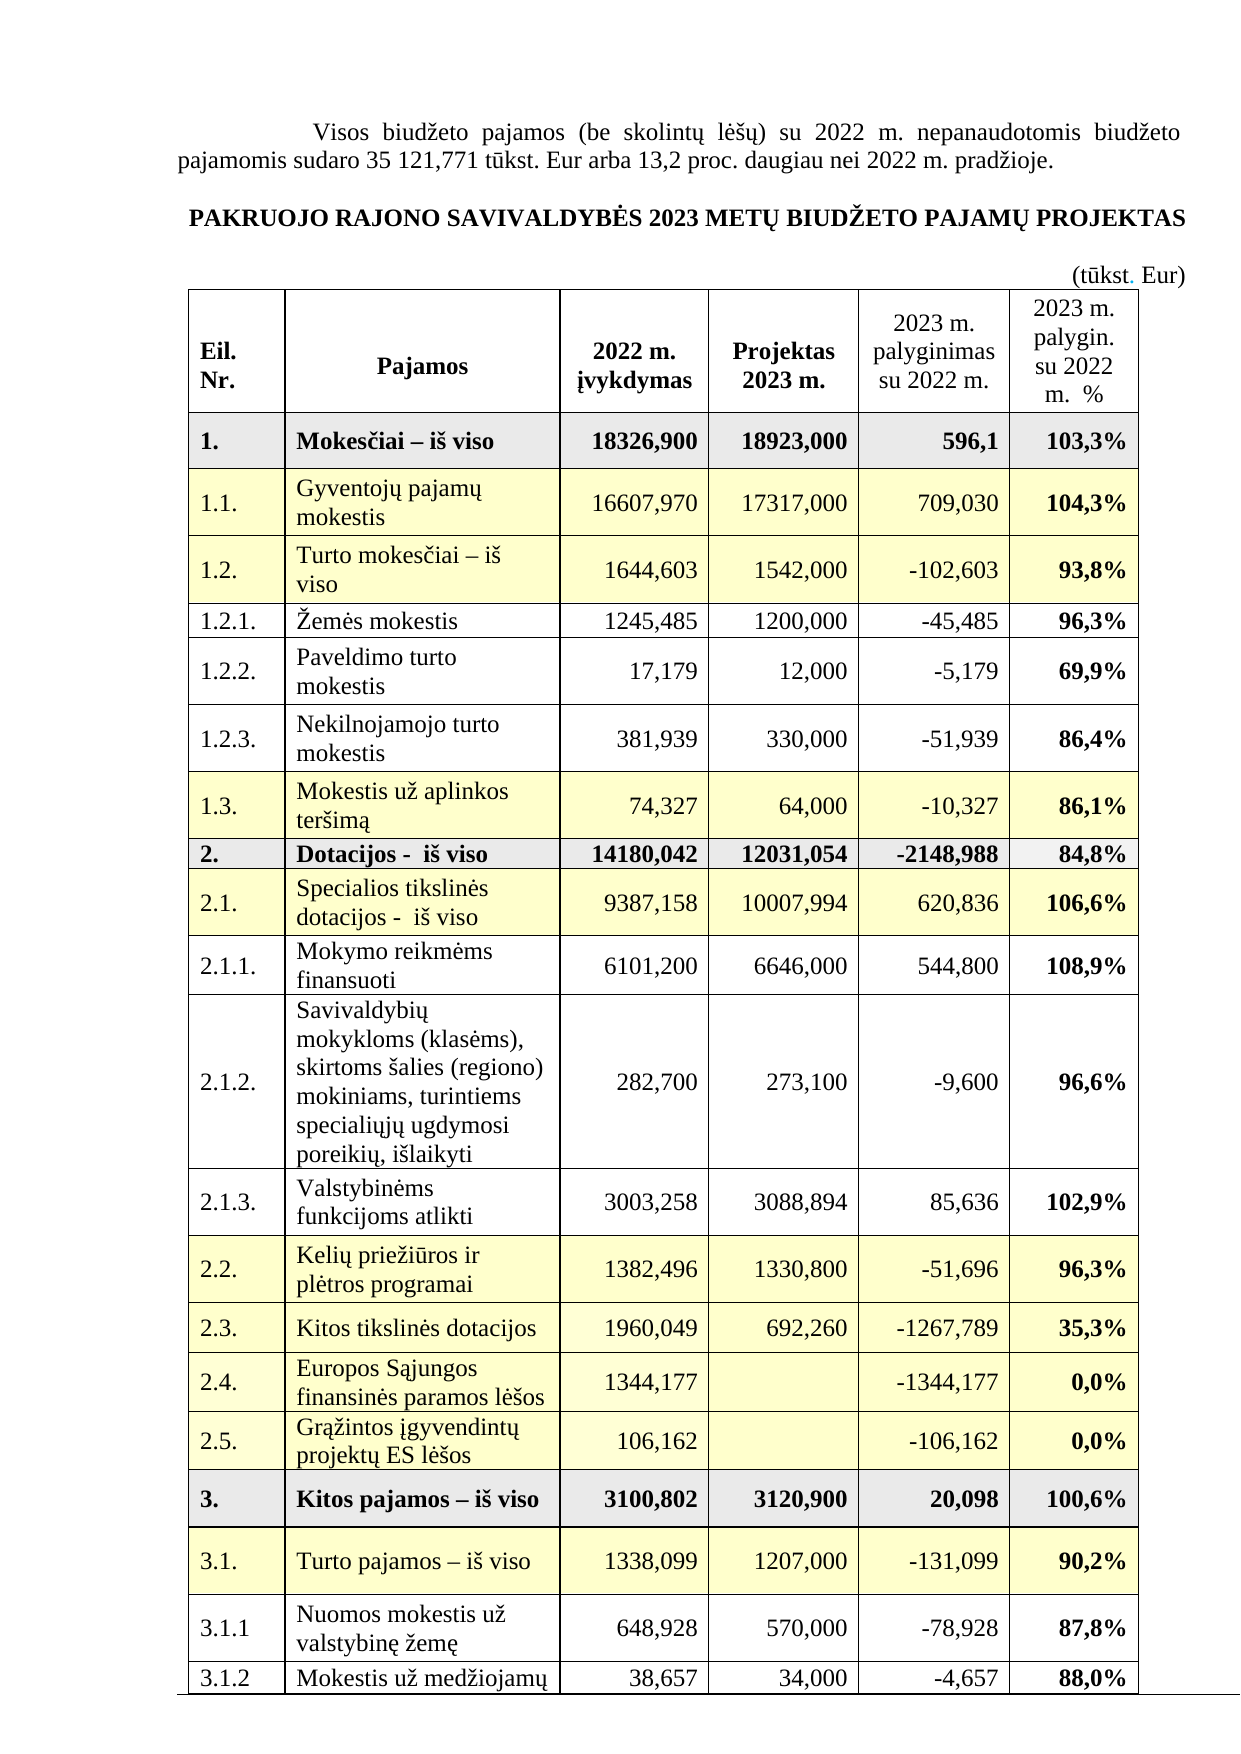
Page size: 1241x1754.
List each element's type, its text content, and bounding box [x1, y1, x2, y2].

table_cell 1.2. [189, 536, 284, 602]
table_cell 2.5. [189, 1412, 284, 1469]
table_cell -9,600 [859, 995, 1009, 1167]
table_cell 3.1.1 [189, 1595, 284, 1661]
table_cell Grąžintos įgyvendintų projektų ES lėšos [286, 1412, 559, 1469]
table_cell Mokesčiai – iš viso [286, 413, 559, 468]
table_cell [709, 1412, 858, 1469]
table_cell [177, 289, 188, 1694]
table_cell 100,6% [1010, 1470, 1138, 1526]
table_cell 38,657 [561, 1662, 708, 1693]
table_cell 17,179 [561, 638, 708, 704]
table_cell Kelių priežiūros ir plėtros programai [286, 1236, 559, 1302]
table_cell 90,2% [1010, 1528, 1138, 1593]
table_cell -45,485 [859, 604, 1009, 637]
table_cell [709, 1353, 858, 1411]
table_cell 1542,000 [709, 536, 858, 602]
table_cell 74,327 [561, 772, 708, 838]
table_header Pajamos [286, 290, 559, 412]
table_cell 96,3% [1010, 1236, 1138, 1302]
table_header 2023 m. palygin. su 2022 m. % [1010, 290, 1138, 412]
table_header 2022 m. įvykdymas [561, 290, 708, 412]
table_cell 3.1.2 [189, 1662, 284, 1693]
table_cell 1644,603 [561, 536, 708, 602]
table_cell 1207,000 [709, 1528, 858, 1593]
table_cell Paveldimo turto mokestis [286, 638, 559, 704]
table_cell 709,030 [859, 469, 1009, 535]
table_cell 2.1.1. [189, 936, 284, 994]
table_cell 9387,158 [561, 869, 708, 935]
table_cell 104,3% [1010, 469, 1138, 535]
table_cell 14180,042 [561, 839, 708, 868]
table_cell 3.1. [189, 1528, 284, 1593]
table_cell 620,836 [859, 869, 1009, 935]
table_cell 85,636 [859, 1169, 1009, 1234]
table_cell Specialios tikslinės dotacijos - iš viso [286, 869, 559, 935]
table_cell 18923,000 [709, 413, 858, 468]
table_cell Mokymo reikmėms finansuoti [286, 936, 559, 994]
table_cell Turto pajamos – iš viso [286, 1528, 559, 1593]
table_cell 6101,200 [561, 936, 708, 994]
table_cell 84,8% [1010, 839, 1138, 868]
table_cell 1. [189, 413, 284, 468]
table_cell 381,939 [561, 705, 708, 771]
table_cell 3120,900 [709, 1470, 858, 1526]
table_cell 86,1% [1010, 772, 1138, 838]
table_cell 88,0% [1010, 1662, 1138, 1693]
table_cell 1200,000 [709, 604, 858, 637]
table_cell -4,657 [859, 1662, 1009, 1693]
text Visos biudžeto pajamos (be skolintų lėšų) su 2022 m. nepanaudotomis biudžeto pajamomis sudaro 35 121,771 tūkst. Eur arba 13,2 proc. daugiau nei 2022 m. pradžioje. [177, 117, 1181, 174]
table_header PAKRUOJO RAJONO SAVIVALDYBĖS 2023 METŲ BIUDŽETO PAJAMŲ PROJEKTAS (tūkst. Eur) [177, 203, 1240, 289]
table_cell 34,000 [709, 1662, 858, 1693]
table_cell Gyventojų pajamų mokestis [286, 469, 559, 535]
table_cell 3100,802 [561, 1470, 708, 1526]
table_cell 692,260 [709, 1303, 858, 1352]
table_header Eil. Nr. [189, 290, 284, 412]
table_cell -51,696 [859, 1236, 1009, 1302]
table_cell 64,000 [709, 772, 858, 838]
table_cell Kitos pajamos – iš viso [286, 1470, 559, 1526]
table_cell 3. [189, 1470, 284, 1526]
table_cell 1.3. [189, 772, 284, 838]
table_cell 2.1.2. [189, 995, 284, 1167]
table_cell 2.1.3. [189, 1169, 284, 1234]
table_cell 330,000 [709, 705, 858, 771]
table_cell 96,6% [1010, 995, 1138, 1167]
table_cell 12031,054 [709, 839, 858, 868]
table_cell 10007,994 [709, 869, 858, 935]
table_cell -51,939 [859, 705, 1009, 771]
table_cell 1.2.1. [189, 604, 284, 637]
table_cell 102,9% [1010, 1169, 1138, 1234]
table_cell 2. [189, 839, 284, 868]
table_cell 87,8% [1010, 1595, 1138, 1661]
table_cell Žemės mokestis [286, 604, 559, 637]
table_cell [1139, 289, 1152, 1694]
table_cell 1960,049 [561, 1303, 708, 1352]
table_cell 2.3. [189, 1303, 284, 1352]
table_header 2023 m. palyginimas su 2022 m. [859, 290, 1009, 412]
table_cell Europos Sąjungos finansinės paramos lėšos [286, 1353, 559, 1411]
table_cell Valstybinėms funkcijoms atlikti [286, 1169, 559, 1234]
table_cell Mokestis už medžiojamų [286, 1662, 559, 1693]
table_cell 17317,000 [709, 469, 858, 535]
table_cell 0,0% [1010, 1412, 1138, 1469]
table_cell 106,162 [561, 1412, 708, 1469]
table_cell Nekilnojamojo turto mokestis [286, 705, 559, 771]
table_cell 570,000 [709, 1595, 858, 1661]
table_cell Dotacijos - iš viso [286, 839, 559, 868]
table_cell 69,9% [1010, 638, 1138, 704]
table_cell 0,0% [1010, 1353, 1138, 1411]
table_cell Nuomos mokestis už valstybinę žemę [286, 1595, 559, 1661]
table_cell 106,6% [1010, 869, 1138, 935]
table_cell -1344,177 [859, 1353, 1009, 1411]
table_cell -1267,789 [859, 1303, 1009, 1352]
table_cell 2.1. [189, 869, 284, 935]
table_cell 1382,496 [561, 1236, 708, 1302]
table_cell -2148,988 [859, 839, 1009, 868]
table_cell 3088,894 [709, 1169, 858, 1234]
table_cell 1.2.3. [189, 705, 284, 771]
table_cell 16607,970 [561, 469, 708, 535]
table_cell [1152, 289, 1240, 1694]
table_cell -102,603 [859, 536, 1009, 602]
table_cell 282,700 [561, 995, 708, 1167]
table_cell 20,098 [859, 1470, 1009, 1526]
table_cell 3003,258 [561, 1169, 708, 1234]
table_cell 1245,485 [561, 604, 708, 637]
table_cell -78,928 [859, 1595, 1009, 1661]
table_cell 596,1 [859, 413, 1009, 468]
table_cell 93,8% [1010, 536, 1138, 602]
table_cell 35,3% [1010, 1303, 1138, 1352]
table_cell 86,4% [1010, 705, 1138, 771]
table_cell Turto mokesčiai – iš viso [286, 536, 559, 602]
table_cell 273,100 [709, 995, 858, 1167]
table_cell 1330,800 [709, 1236, 858, 1302]
table_cell 1338,099 [561, 1528, 708, 1593]
table_cell 2.2. [189, 1236, 284, 1302]
table_cell 96,3% [1010, 604, 1138, 637]
table_cell 2.4. [189, 1353, 284, 1411]
table_cell 6646,000 [709, 936, 858, 994]
table_cell 12,000 [709, 638, 858, 704]
table_cell Savivaldybių mokykloms (klasėms), skirtoms šalies (regiono) mokiniams, turintiems specialiųjų ugdymosi poreikių, išlaikyti [286, 995, 559, 1167]
table_cell 108,9% [1010, 936, 1138, 994]
table_cell 1.1. [189, 469, 284, 535]
table_cell Kitos tikslinės dotacijos [286, 1303, 559, 1352]
table_cell 103,3% [1010, 413, 1138, 468]
table_cell 1344,177 [561, 1353, 708, 1411]
table_cell Mokestis už aplinkos teršimą [286, 772, 559, 838]
table_cell 18326,900 [561, 413, 708, 468]
table_cell 648,928 [561, 1595, 708, 1661]
table_header Projektas 2023 m. [709, 290, 858, 412]
table_cell 1.2.2. [189, 638, 284, 704]
table_cell -5,179 [859, 638, 1009, 704]
table_cell 544,800 [859, 936, 1009, 994]
table_cell -10,327 [859, 772, 1009, 838]
table_cell -131,099 [859, 1528, 1009, 1593]
table_cell -106,162 [859, 1412, 1009, 1469]
